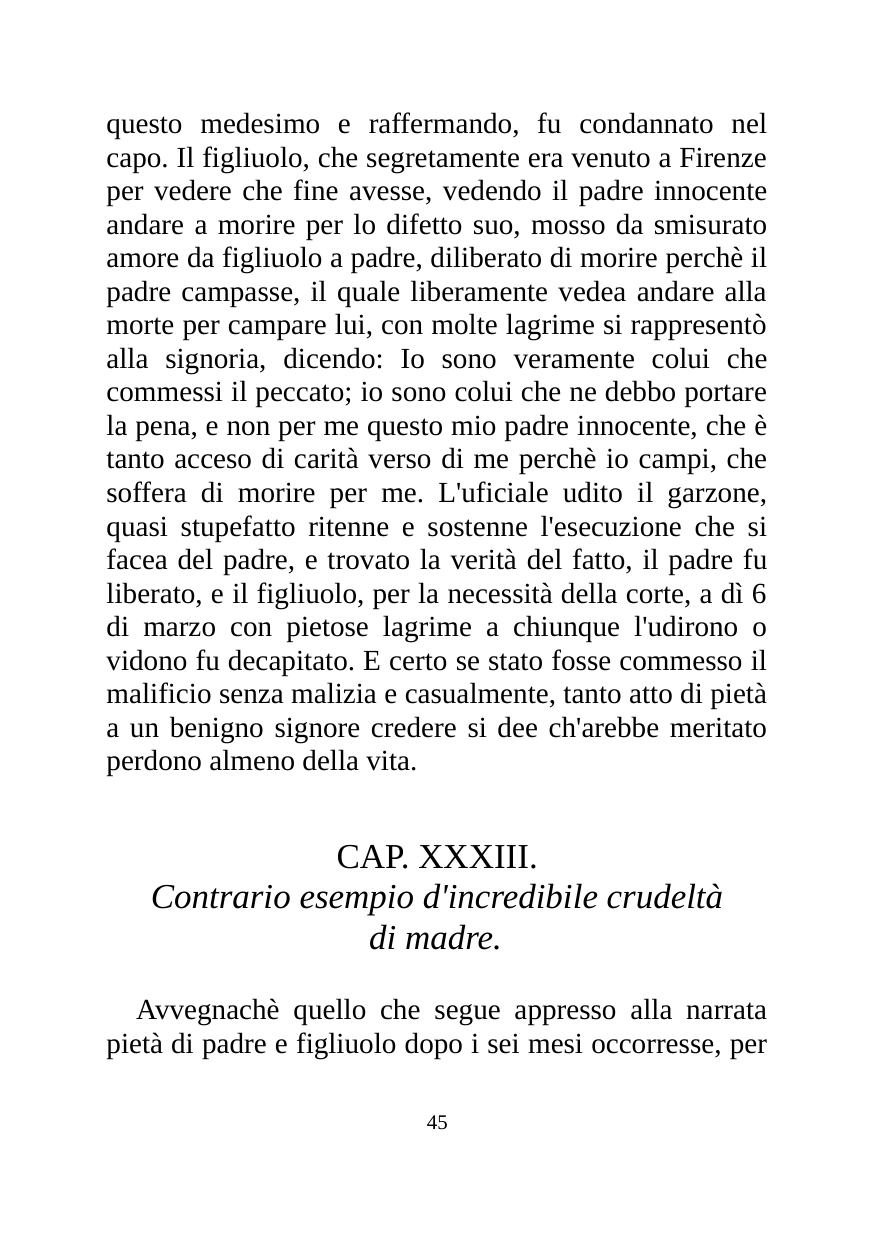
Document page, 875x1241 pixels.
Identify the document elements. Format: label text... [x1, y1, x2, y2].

subtitle CAP. XXXIII. Contrario esempio d'incredibile crudeltà di madre. [106, 836, 768, 957]
text Avvegnachè quello che segue appresso alla narrata pietà di padre e figliuolo dopo i sei mesi occorresse, per [106, 992, 768, 1059]
text questo medesimo e raffermando, fu condannato nel capo. Il figliuolo, che segretamente era venuto a Firenze per vedere che fine avesse, vedendo il padre innocente andare a morire per lo difetto suo, mosso da smisurato amore da figliuolo a padre, diliberato di morire perchè il padre campasse, il quale liberamente vedea andare alla morte per campare lui, con molte lagrime si rappresentò alla signoria, dicendo: Io sono veramente colui che commessi il peccato; io sono colui che ne debbo portare la pena, e non per me questo mio padre innocente, che è tanto acceso di carità verso di me perchè io campi, che soffera di morire per me. L'uficiale udito il garzone, quasi stupefatto ritenne e sostenne l'esecuzione che si facea del padre, e trovato la verità del fatto, il padre fu liberato, e il figliuolo, per la necessità della corte, a dì 6 di marzo con pietose lagrime a chiunque l'udirono o vidono fu decapitato. E certo se stato fosse commesso il malificio senza malizia e casualmente, tanto atto di pietà a un benigno signore credere si dee ch'arebbe meritato perdono almeno della vita. [106, 106, 768, 777]
